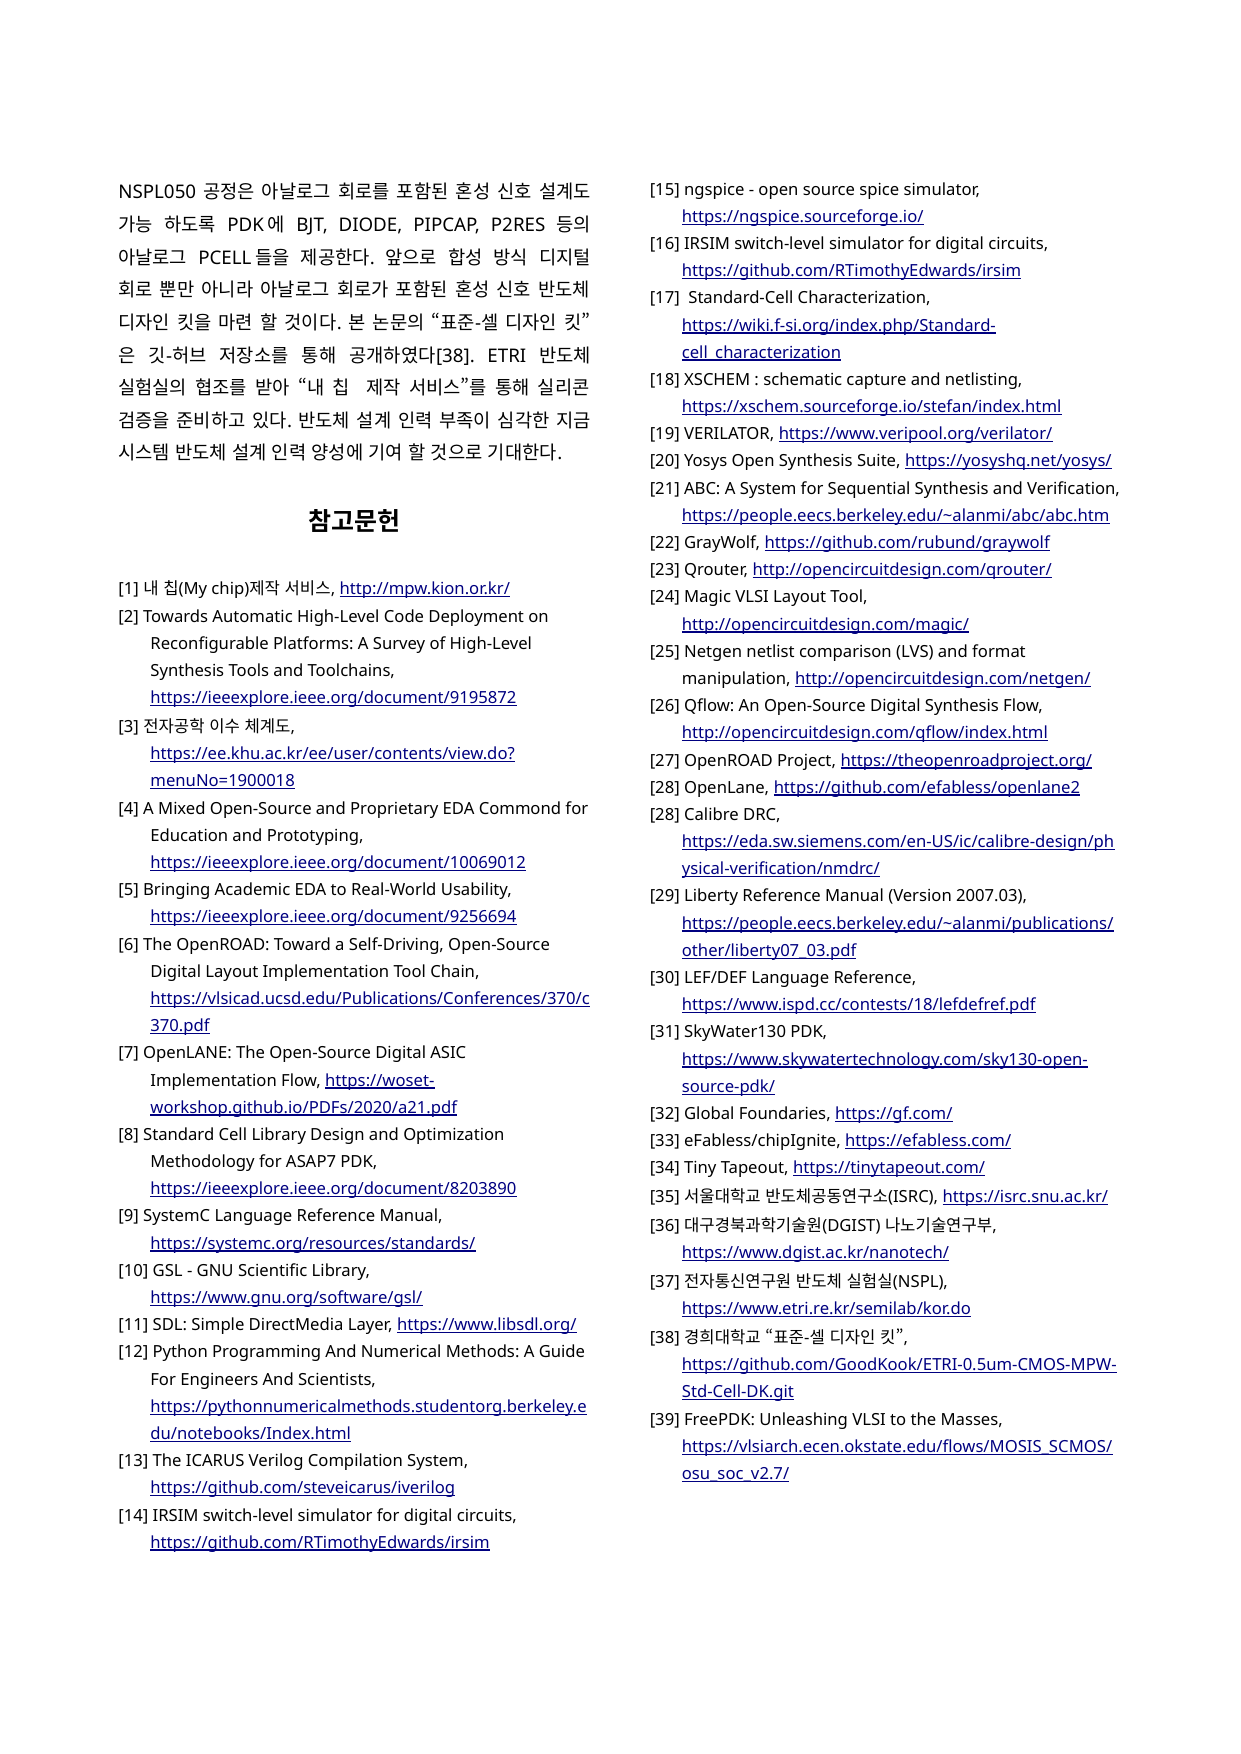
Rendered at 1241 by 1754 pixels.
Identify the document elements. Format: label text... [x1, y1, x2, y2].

text [35] 서울대학교 반도체공동연구소(ISRC), https://isrc.snu.ac.kr/ [649, 1183, 1122, 1207]
text [2] Towards Automatic High-Level Code Deployment on Reconfigurable Platforms: A Survey of High-Level Synthesis Tools and Toolchains, https://ieeexplore.ieee.org/document/9195872 [118, 604, 591, 709]
text [15] ngspice - open source spice simulator, https://ngspice.sourceforge.io/ [649, 177, 1122, 227]
text [5] Bringing Academic EDA to Real-World Usability, https://ieeexplore.ieee.org/document/9256694 [118, 878, 591, 928]
text [25] Netgen netlist comparison (LVS) and format manipulation, http://opencircuitdesign.com/netgen/ [649, 639, 1122, 689]
text [10] GSL - GNU Scientific Library, https://www.gnu.org/software/gsl/ [118, 1258, 591, 1308]
text [29] Liberty Reference Manual (Version 2007.03), https://people.eecs.berkeley.edu/~alanmi/publications/other/liberty07_03.pdf [649, 884, 1122, 961]
text [39] FreePDK: Unleashing VLSI to the Masses, https://vlsiarch.ecen.okstate.edu/flows/MOSIS_SCMOS/osu_soc_v2.7/ [649, 1407, 1122, 1484]
text [9] SystemC Language Reference Manual, https://systemc.org/resources/standards/ [118, 1204, 591, 1254]
text [13] The ICARUS Verilog Compilation System, https://github.com/steveicarus/iverilog [118, 1449, 591, 1499]
text [26] Qflow: An Open-Source Digital Synthesis Flow, http://opencircuitdesign.com/qflow/index.html [649, 694, 1122, 744]
text [31] SkyWater130 PDK, https://www.skywatertechnology.com/sky130-open-source-pdk/ [649, 1020, 1122, 1097]
text [30] LEF/DEF Language Reference, https://www.ispd.cc/contests/18/lefdefref.pdf [649, 966, 1122, 1016]
text [22] GrayWolf, https://github.com/rubund/graywolf [649, 531, 1122, 553]
text [6] The OpenROAD: Toward a Self-Driving, Open-Source Digital Layout Implementation Tool Chain, https://vlsicad.ucsd.edu/Publications/Conferences/370/c370.pdf [118, 932, 591, 1036]
text [28] OpenLane, https://github.com/efabless/openlane2 [649, 775, 1122, 798]
text NSPL050 공정은 아날로그 회로를 포함된 혼성 신호 설계도 가능 하도록 PDK에 BJT, DIODE, PIPCAP, P2RES 등의 아날로그 PCELL들을 제공한다. 앞으로 합성 방식 디지털 회로 뿐만 아니라 아날로그 회로가 포함된 혼성 신호 반도체 디자인 킷을 마련 할 것이다. 본 논문의 “표준-셀 디자인 킷”은 깃-허브 저장소를 통해 공개하였다[38]. ETRI 반도체 실험실의 협조를 받아 “내 칩 제작 서비스”를 통해 실리콘 검증을 준비하고 있다. 반도체 설계 인력 부족이 심각한 지금 시스템 반도체 설계 인력 양성에 기여 할 것으로 기대한다. [118, 177, 591, 465]
text [17] Standard-Cell Characterization, https://wiki.f-si.org/index.php/Standard-cell_characterization [649, 286, 1122, 363]
text [36] 대구경북과학기술원(DGIST) 나노기술연구부, https://www.dgist.ac.kr/nanotech/ [649, 1212, 1122, 1264]
text [27] OpenROAD Project, https://theopenroadproject.org/ [649, 748, 1122, 771]
text [38] 경희대학교 “표준-셀 디자인 킷”, https://github.com/GoodKook/ETRI-0.5um-CMOS-MPW-Std-Cell-DK.git [649, 1324, 1122, 1403]
text [4] A Mixed Open-Source and Proprietary EDA Commond for Education and Prototyping, https://ieeexplore.ieee.org/document/10069012 [118, 796, 591, 873]
text [3] 전자공학 이수 체계도, https://ee.khu.ac.kr/ee/user/contents/view.do?menuNo=1900018 [118, 713, 591, 792]
text [20] Yosys Open Synthesis Suite, https://yosyshq.net/yosys/ [649, 449, 1122, 472]
text [1] 내 칩(My chip)제작 서비스, http://mpw.kion.or.kr/ [118, 575, 591, 599]
text [37] 전자통신연구원 반도체 실험실(NSPL), https://www.etri.re.kr/semilab/kor.do [649, 1268, 1122, 1319]
text [14] IRSIM switch-level simulator for digital circuits, https://github.com/RTimothyEdwards/irsim [118, 1503, 591, 1553]
text [24] Magic VLSI Layout Tool, http://opencircuitdesign.com/magic/ [649, 585, 1122, 635]
text [16] IRSIM switch-level simulator for digital circuits, https://github.com/RTimothyEdwards/irsim [649, 232, 1122, 281]
text [8] Standard Cell Library Design and Optimization Methodology for ASAP7 PDK, https://ieeexplore.ieee.org/document/8203890 [118, 1122, 591, 1199]
text [33] eFabless/chipIgnite, https://efabless.com/ [649, 1129, 1122, 1151]
text [32] Global Foundaries, https://gf.com/ [649, 1102, 1122, 1124]
text [21] ABC: A System for Sequential Synthesis and Verification, https://people.eecs.berkeley.edu/~alanmi/abc/abc.htm [649, 476, 1122, 526]
text [18] XSCHEM : schematic capture and netlisting, https://xschem.sourceforge.io/stefan/index.html [649, 367, 1122, 417]
text 참고문헌 [118, 501, 591, 537]
text [23] Qrouter, http://opencircuitdesign.com/qrouter/ [649, 558, 1122, 581]
text [11] SDL: Simple DirectMedia Layer, https://www.libsdl.org/ [118, 1313, 591, 1336]
text [28] Calibre DRC, https://eda.sw.siemens.com/en-US/ic/calibre-design/physical-verification/nmdrc/ [649, 802, 1122, 879]
text [12] Python Programming And Numerical Methods: A Guide For Engineers And Scientists, https://pythonnumericalmethods.studentorg.berkeley.edu/notebooks/Index.html [118, 1340, 591, 1444]
text [34] Tiny Tapeout, https://tinytapeout.com/ [649, 1156, 1122, 1179]
text [19] VERILATOR, https://www.veripool.org/verilator/ [649, 422, 1122, 444]
text [7] OpenLANE: The Open-Source Digital ASIC Implementation Flow, https://woset-workshop.github.io/PDFs/2020/a21.pdf [118, 1041, 591, 1118]
